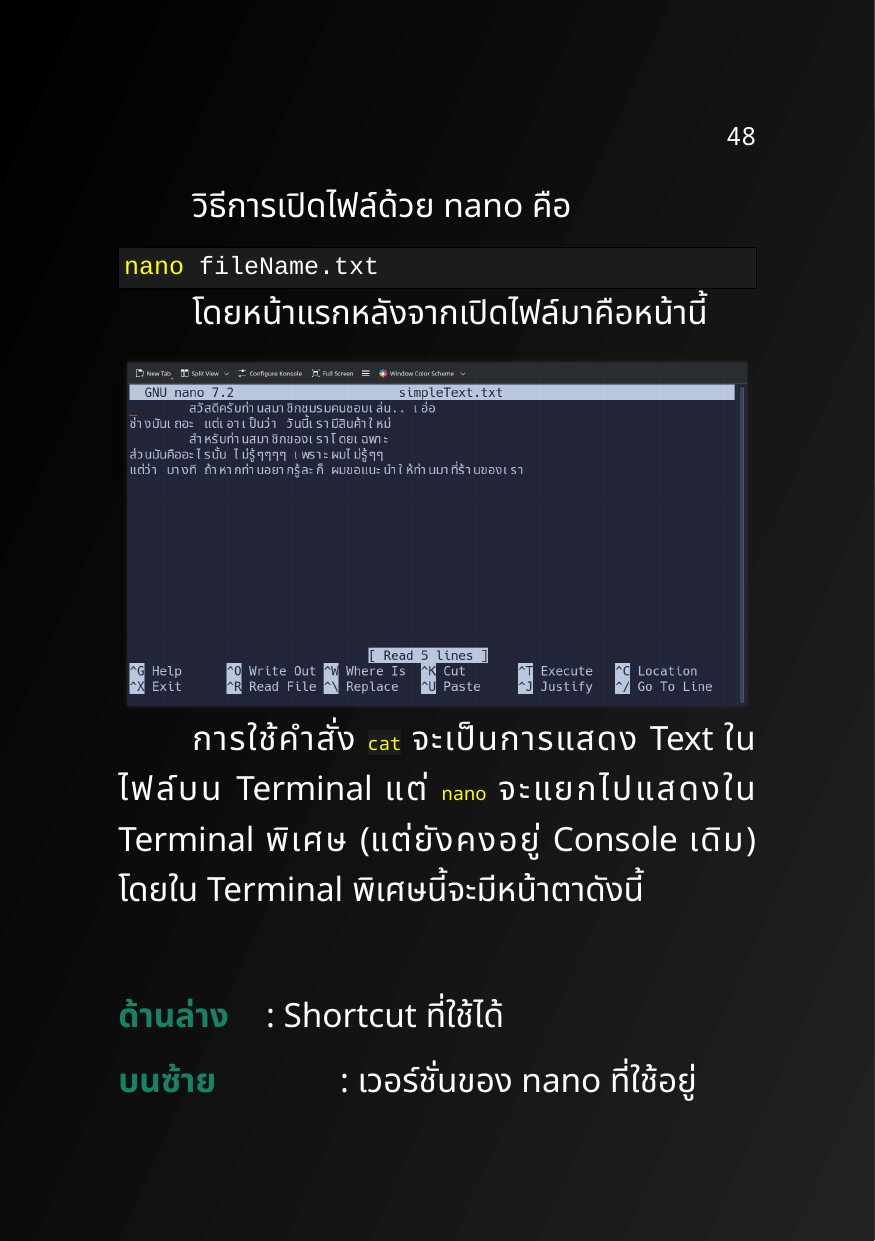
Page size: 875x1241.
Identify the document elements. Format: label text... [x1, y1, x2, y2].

table_header nano fileName.txt [119, 248, 756, 288]
text วิธีการเปิดไฟล์ด้วย nano คือ [118, 182, 756, 232]
text การใช้คำสั่ง cat จะเป็นการแสดง Text ในไฟล์บน Terminal แต่ nano จะแยกไปแสดงใน Terminal พิเศษ (แต่ยังคงอยู่ Console เดิม) โดยใน Terminal พิเศษนี้จะมีหน้าตาดังนี้ [118, 715, 756, 917]
text บนซ้าย : เวอร์ชั่นของ nano ที่ใช้อยู่ [118, 1057, 756, 1107]
text ด้านล่าง : Shortcut ที่ใช้ได้ [118, 991, 756, 1042]
picture [118, 353, 756, 715]
text โดยหน้าแรกหลังจากเปิดไฟล์มาคือหน้านี้ [118, 289, 756, 339]
